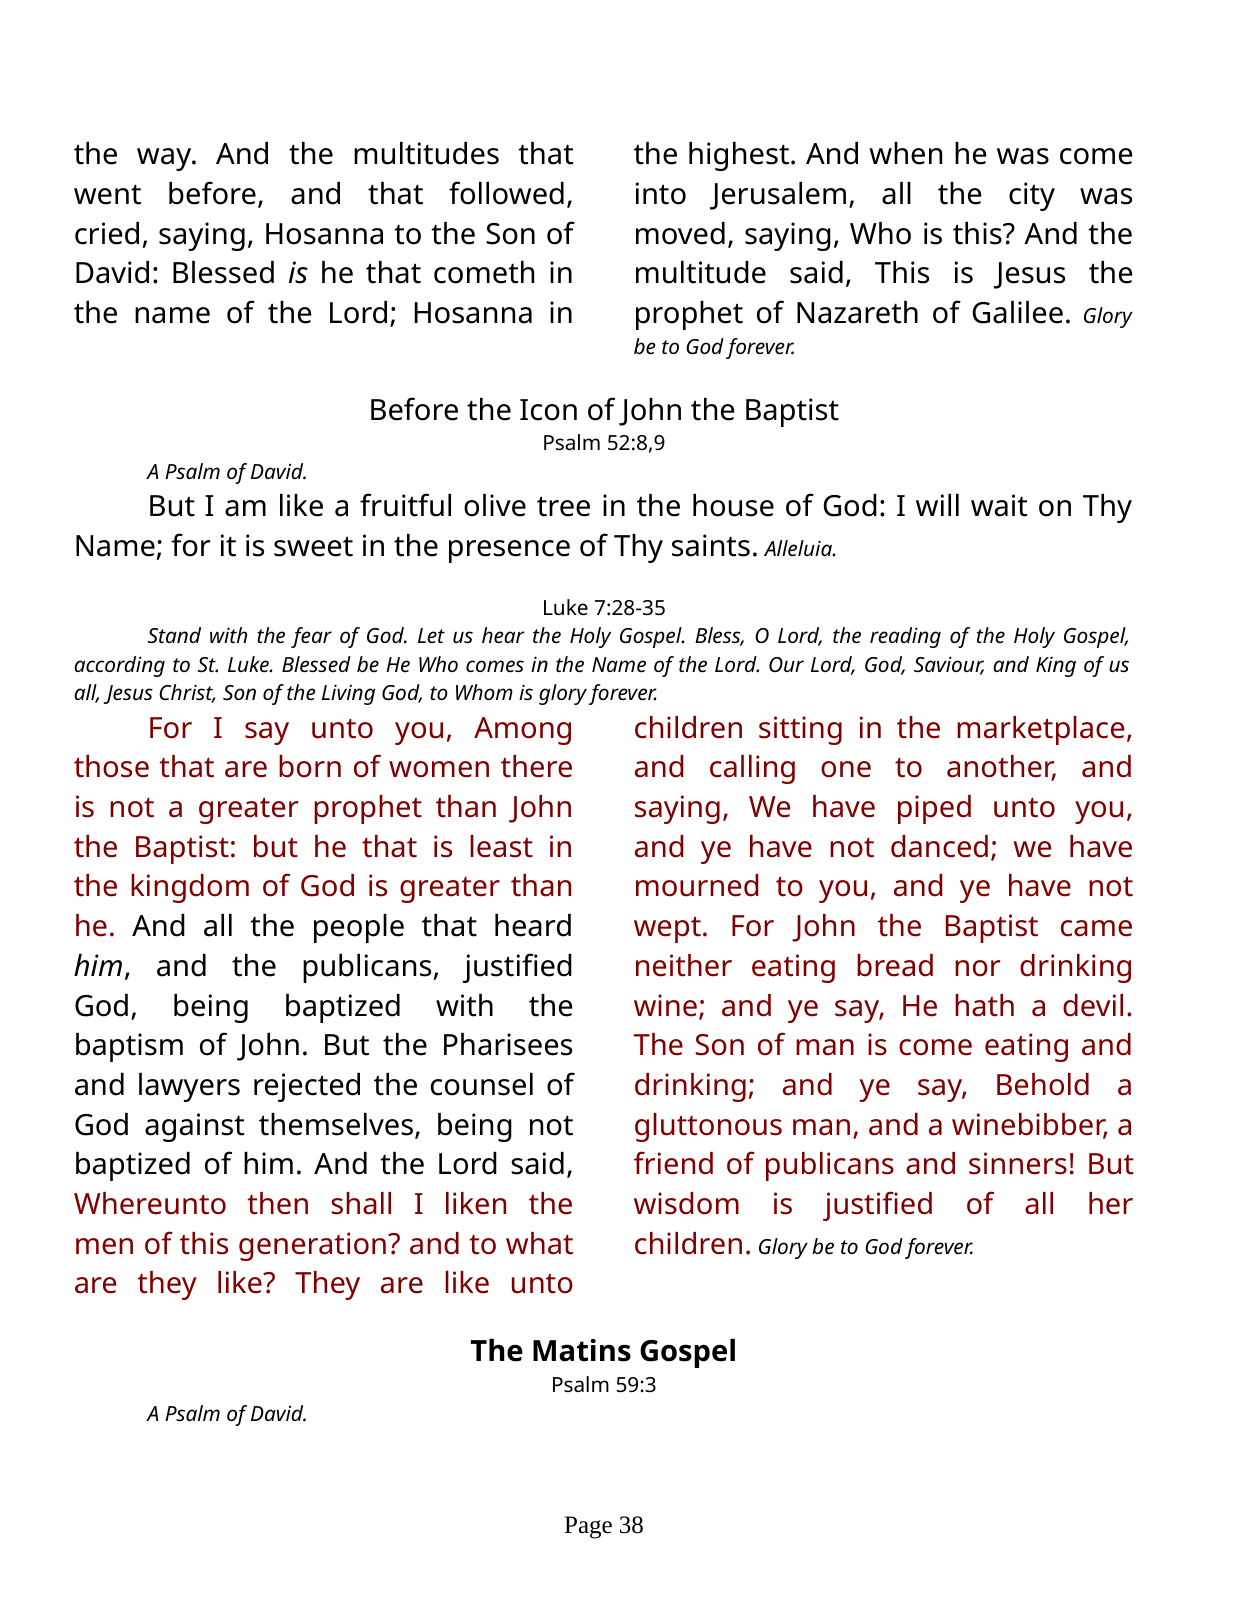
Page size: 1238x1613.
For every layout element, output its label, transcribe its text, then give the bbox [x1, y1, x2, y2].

text For I say unto you, Among those that are born of women there is not a greater prophet than John the Baptist: but he that is least in the kingdom of God is greater than he. And all the people that heard him, and the publicans, justified God, being baptized with the baptism of John. But the Pharisees and lawyers rejected the counsel of God against themselves, being not baptized of him. And the Lord said, Whereunto then shall I liken the men of this generation? and to what are they like? They are like unto [73, 707, 574, 1302]
text the way. And the multitudes that went before, and that followed, cried, saying, Hosanna to the Son of David: Blessed is he that cometh in the name of the Lord; Hosanna in [73, 133, 574, 332]
text Before the Icon of John the Baptist [73, 389, 1134, 428]
text The Matins Gospel [73, 1331, 1134, 1370]
text A Psalm of David. [73, 1399, 1134, 1427]
text Psalm 52:8,9 [73, 428, 1134, 457]
text the highest. And when he was come into Jerusalem, all the city was moved, saying, Who is this? And the multitude said, This is Jesus the prophet of Nazareth of Galilee. Glory be to God forever. [633, 133, 1134, 360]
text Psalm 59:3 [73, 1370, 1134, 1399]
text A Psalm of David. [73, 457, 1134, 485]
text But I am like a fruitful olive tree in the house of God: I will wait on Thy Name; for it is sweet in the presence of Thy saints. Alleluia. [73, 485, 1134, 565]
text Luke 7:28-35 [73, 593, 1134, 622]
text children sitting in the marketplace, and calling one to another, and saying, We have piped unto you, and ye have not danced; we have mourned to you, and ye have not wept. For John the Baptist came neither eating bread nor drinking wine; and ye say, He hath a devil. The Son of man is come eating and drinking; and ye say, Behold a gluttonous man, and a winebibber, a friend of publicans and sinners! But wisdom is justified of all her children. Glory be to God forever. [633, 707, 1134, 1263]
text Stand with the fear of God. Let us hear the Holy Gospel. Bless, O Lord, the reading of the Holy Gospel, according to St. Luke. Blessed be He Who comes in the Name of the Lord. Our Lord, God, Saviour, and King of us all, Jesus Christ, Son of the Living God, to Whom is glory forever. [73, 622, 1134, 707]
